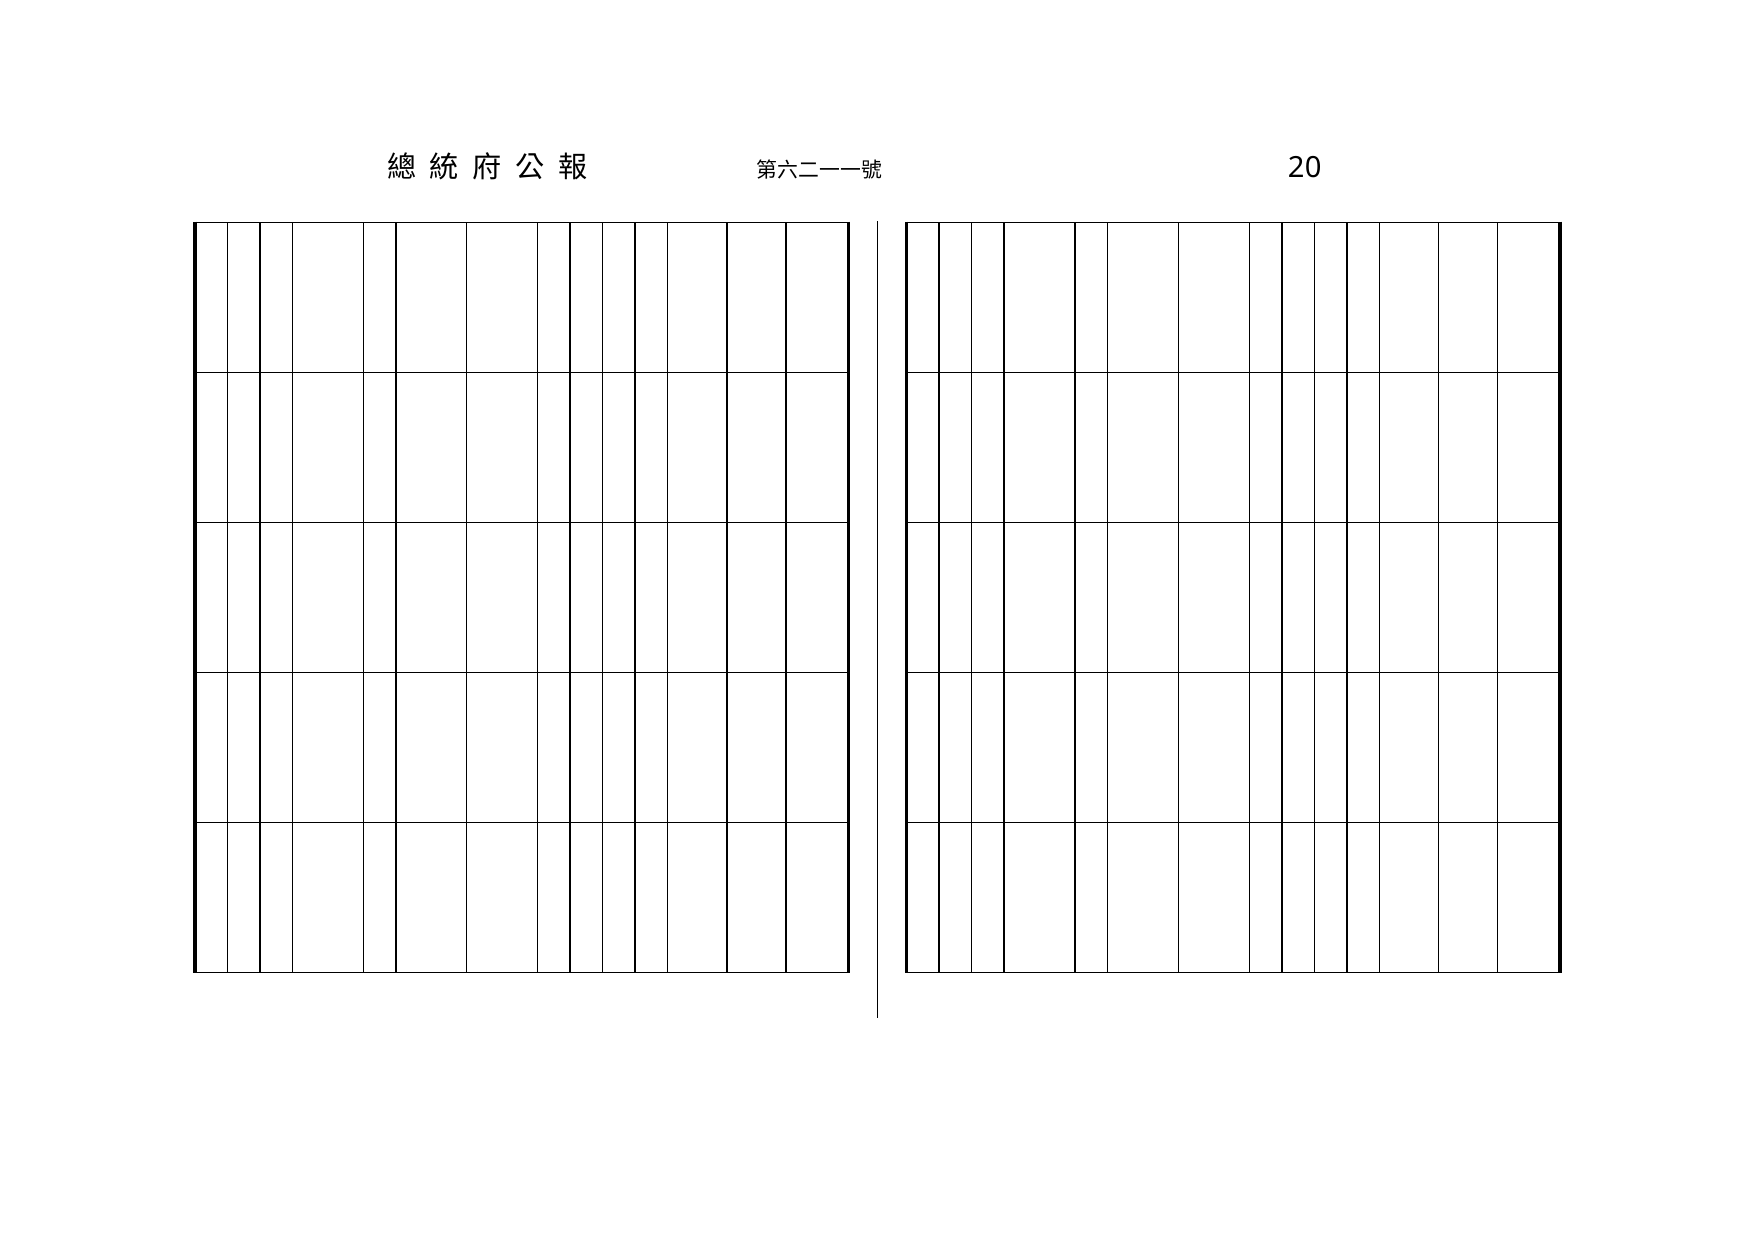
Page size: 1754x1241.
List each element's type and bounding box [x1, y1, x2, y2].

table_cell [261, 523, 292, 672]
table_cell [787, 373, 816, 522]
table_cell [668, 823, 697, 972]
table_cell [908, 523, 938, 672]
table_cell [228, 223, 259, 372]
table_cell [1179, 673, 1202, 822]
table_cell [972, 823, 1003, 972]
table_cell [636, 223, 667, 372]
table_cell [419, 223, 443, 372]
table_cell [1283, 823, 1314, 972]
table_cell [816, 823, 847, 972]
table_cell [756, 223, 785, 372]
table_cell [1155, 223, 1178, 372]
table_cell [1348, 523, 1379, 672]
table_cell [514, 373, 537, 522]
table_cell [1179, 523, 1202, 672]
table_cell [490, 373, 514, 522]
table_cell [340, 823, 363, 972]
table_cell [1527, 673, 1558, 822]
table_cell [1409, 673, 1438, 822]
table_cell [571, 373, 602, 522]
table_cell [397, 523, 419, 672]
table_cell [514, 823, 537, 972]
table_cell [364, 673, 395, 822]
table_cell [940, 823, 971, 972]
table_cell [756, 673, 785, 822]
table_cell [1348, 223, 1379, 372]
table_cell [1498, 523, 1527, 672]
table_cell [940, 673, 971, 822]
table_cell [261, 673, 292, 822]
table_cell [316, 223, 339, 372]
table_cell [1439, 223, 1468, 372]
table_cell [1250, 673, 1281, 822]
table_cell [197, 673, 227, 822]
table_cell [197, 373, 227, 522]
table_cell [1439, 523, 1468, 672]
table_cell [668, 673, 697, 822]
table_cell [1108, 823, 1131, 972]
table_cell [1527, 223, 1558, 372]
table_cell [1348, 373, 1379, 522]
table_cell [1498, 823, 1527, 972]
table_cell [364, 223, 395, 372]
table_cell [228, 673, 259, 822]
table_cell [1380, 523, 1409, 672]
table_cell [1108, 673, 1131, 822]
table_cell [490, 823, 514, 972]
table_cell [293, 373, 316, 522]
table_cell [1348, 673, 1379, 822]
table_cell [1108, 523, 1131, 672]
table_cell [1527, 823, 1558, 972]
table_cell [1250, 223, 1281, 372]
table_cell [1179, 823, 1202, 972]
table_cell [1226, 823, 1249, 972]
table_cell [1283, 523, 1314, 672]
table_cell [972, 373, 1003, 522]
table_cell [1202, 223, 1226, 372]
table_cell [756, 523, 785, 672]
table_cell [1028, 823, 1051, 972]
table_cell [1380, 223, 1409, 372]
table_cell [1076, 373, 1107, 522]
table_cell [908, 373, 938, 522]
table_cell [728, 673, 756, 822]
table_cell [538, 223, 569, 372]
table_cell [1283, 373, 1314, 522]
table_cell [443, 373, 466, 522]
table_cell [316, 823, 339, 972]
table_cell [636, 823, 667, 972]
table_cell [816, 373, 847, 522]
table_cell [316, 523, 339, 672]
table_cell [571, 223, 602, 372]
table_cell [197, 823, 227, 972]
table_cell [467, 223, 490, 372]
table_cell [197, 523, 227, 672]
table_cell [1131, 523, 1155, 672]
table_cell [787, 523, 816, 672]
table_cell [1409, 523, 1438, 672]
table_cell [1226, 223, 1249, 372]
table_cell [1131, 373, 1155, 522]
table_cell [490, 223, 514, 372]
table_cell [293, 523, 316, 672]
table_cell [490, 673, 514, 822]
table_cell [787, 223, 816, 372]
table_cell [340, 673, 363, 822]
table_cell [514, 673, 537, 822]
table_cell [940, 373, 971, 522]
table_cell [1498, 373, 1527, 522]
table_cell [1051, 673, 1074, 822]
table_cell [908, 673, 938, 822]
table_cell [1380, 373, 1409, 522]
table_cell [972, 523, 1003, 672]
table_cell [397, 673, 419, 822]
table_cell [697, 823, 726, 972]
table_cell [668, 223, 697, 372]
table_cell [467, 823, 490, 972]
table_cell [603, 673, 634, 822]
table_cell [972, 673, 1003, 822]
table_cell [1028, 673, 1051, 822]
table_cell [1226, 523, 1249, 672]
table_cell [228, 373, 259, 522]
table_cell [1226, 673, 1249, 822]
table_cell [1468, 373, 1497, 522]
table_cell [1005, 373, 1028, 522]
table_cell [1051, 823, 1074, 972]
table_cell [228, 523, 259, 672]
table_cell [514, 223, 537, 372]
table_cell [697, 673, 726, 822]
table_cell [728, 373, 756, 522]
table_cell [364, 523, 395, 672]
table_cell [728, 223, 756, 372]
table_cell [1283, 223, 1314, 372]
table_cell [1202, 523, 1226, 672]
table_cell [538, 823, 569, 972]
table_cell [1439, 823, 1468, 972]
table_cell [1131, 673, 1155, 822]
table_cell [697, 373, 726, 522]
table_cell [1155, 523, 1178, 672]
table_cell [972, 223, 1003, 372]
table_cell [1380, 823, 1409, 972]
table_cell [443, 523, 466, 672]
table_cell [571, 823, 602, 972]
table_cell [514, 523, 537, 672]
table_cell [1202, 373, 1226, 522]
table_cell [756, 823, 785, 972]
table_cell [443, 673, 466, 822]
table_cell [1076, 523, 1107, 672]
table_cell [816, 223, 847, 372]
table_cell [1250, 373, 1281, 522]
table_cell [636, 373, 667, 522]
table_cell [443, 223, 466, 372]
table_cell [1051, 523, 1074, 672]
table_cell [1315, 673, 1346, 822]
table_cell [1028, 373, 1051, 522]
table_cell [908, 223, 938, 372]
table_cell [1315, 373, 1346, 522]
table_cell [1315, 523, 1346, 672]
table_cell [1498, 223, 1527, 372]
table_cell [467, 673, 490, 822]
table_cell [1202, 673, 1226, 822]
table_cell [443, 823, 466, 972]
table_cell [293, 223, 316, 372]
table_cell [1076, 223, 1107, 372]
table_cell [908, 823, 938, 972]
table_cell [1051, 373, 1074, 522]
table_cell [1155, 823, 1178, 972]
table_cell [816, 523, 847, 672]
table_cell [1226, 373, 1249, 522]
table_cell [261, 823, 292, 972]
table_cell [1409, 823, 1438, 972]
table_cell [1315, 223, 1346, 372]
table_cell [197, 223, 227, 372]
table_cell [340, 223, 363, 372]
table_cell [364, 373, 395, 522]
table_cell [1108, 373, 1131, 522]
table_cell [1250, 823, 1281, 972]
table_cell [1439, 673, 1468, 822]
table_cell [603, 523, 634, 672]
table_cell [728, 523, 756, 672]
table_cell [228, 823, 259, 972]
table_cell [1527, 523, 1558, 672]
table_cell [1468, 223, 1497, 372]
table_cell [1498, 673, 1527, 822]
table_cell [636, 523, 667, 672]
table_cell [397, 373, 419, 522]
table_cell [1439, 373, 1468, 522]
table_cell [261, 223, 292, 372]
table_cell [571, 673, 602, 822]
table_cell [1283, 673, 1314, 822]
table_cell [293, 823, 316, 972]
table_cell [940, 523, 971, 672]
table_cell [1409, 373, 1438, 522]
table_cell [1028, 223, 1051, 372]
table_cell [571, 523, 602, 672]
table_cell [756, 373, 785, 522]
table_cell [316, 373, 339, 522]
table_cell [490, 523, 514, 672]
table_cell [603, 223, 634, 372]
table_cell [1468, 673, 1497, 822]
table_cell [419, 673, 443, 822]
table_cell [293, 673, 316, 822]
table_cell [1155, 373, 1178, 522]
table_cell [1179, 373, 1202, 522]
table_cell [1409, 223, 1438, 372]
table_cell [603, 373, 634, 522]
table_cell [1108, 223, 1131, 372]
table_cell [538, 523, 569, 672]
table_cell [364, 823, 395, 972]
table_cell [419, 373, 443, 522]
table_cell [1527, 373, 1558, 522]
table_cell [816, 673, 847, 822]
table_cell [940, 223, 971, 372]
table_cell [668, 373, 697, 522]
table_cell [538, 673, 569, 822]
table_cell [538, 373, 569, 522]
table_cell [1051, 223, 1074, 372]
table_cell [1131, 823, 1155, 972]
table_cell [1005, 523, 1028, 672]
table_cell [261, 373, 292, 522]
table_cell [1250, 523, 1281, 672]
table_cell [1315, 823, 1346, 972]
table_cell [728, 823, 756, 972]
table_cell [1179, 223, 1202, 372]
table_cell [397, 223, 419, 372]
table_cell [1155, 673, 1178, 822]
table_cell [419, 523, 443, 672]
table_cell [1076, 823, 1107, 972]
table_cell [697, 223, 726, 372]
table_cell [1005, 673, 1028, 822]
table_cell [316, 673, 339, 822]
table_cell [1028, 523, 1051, 672]
table_cell [1005, 823, 1028, 972]
table_cell [1468, 823, 1497, 972]
table_cell [1348, 823, 1379, 972]
table_cell [697, 523, 726, 672]
table_cell [1202, 823, 1226, 972]
table_cell [603, 823, 634, 972]
table_cell [787, 823, 816, 972]
table_cell [1380, 673, 1409, 822]
table_cell [1076, 673, 1107, 822]
table_cell [397, 823, 419, 972]
table_cell [1131, 223, 1155, 372]
table_cell [668, 523, 697, 672]
table_cell [636, 673, 667, 822]
table_cell [340, 373, 363, 522]
table_cell [467, 523, 490, 672]
table_cell [467, 373, 490, 522]
table_cell [419, 823, 443, 972]
table_cell [1468, 523, 1497, 672]
table_cell [340, 523, 363, 672]
table_cell [1005, 223, 1028, 372]
table_cell [787, 673, 816, 822]
